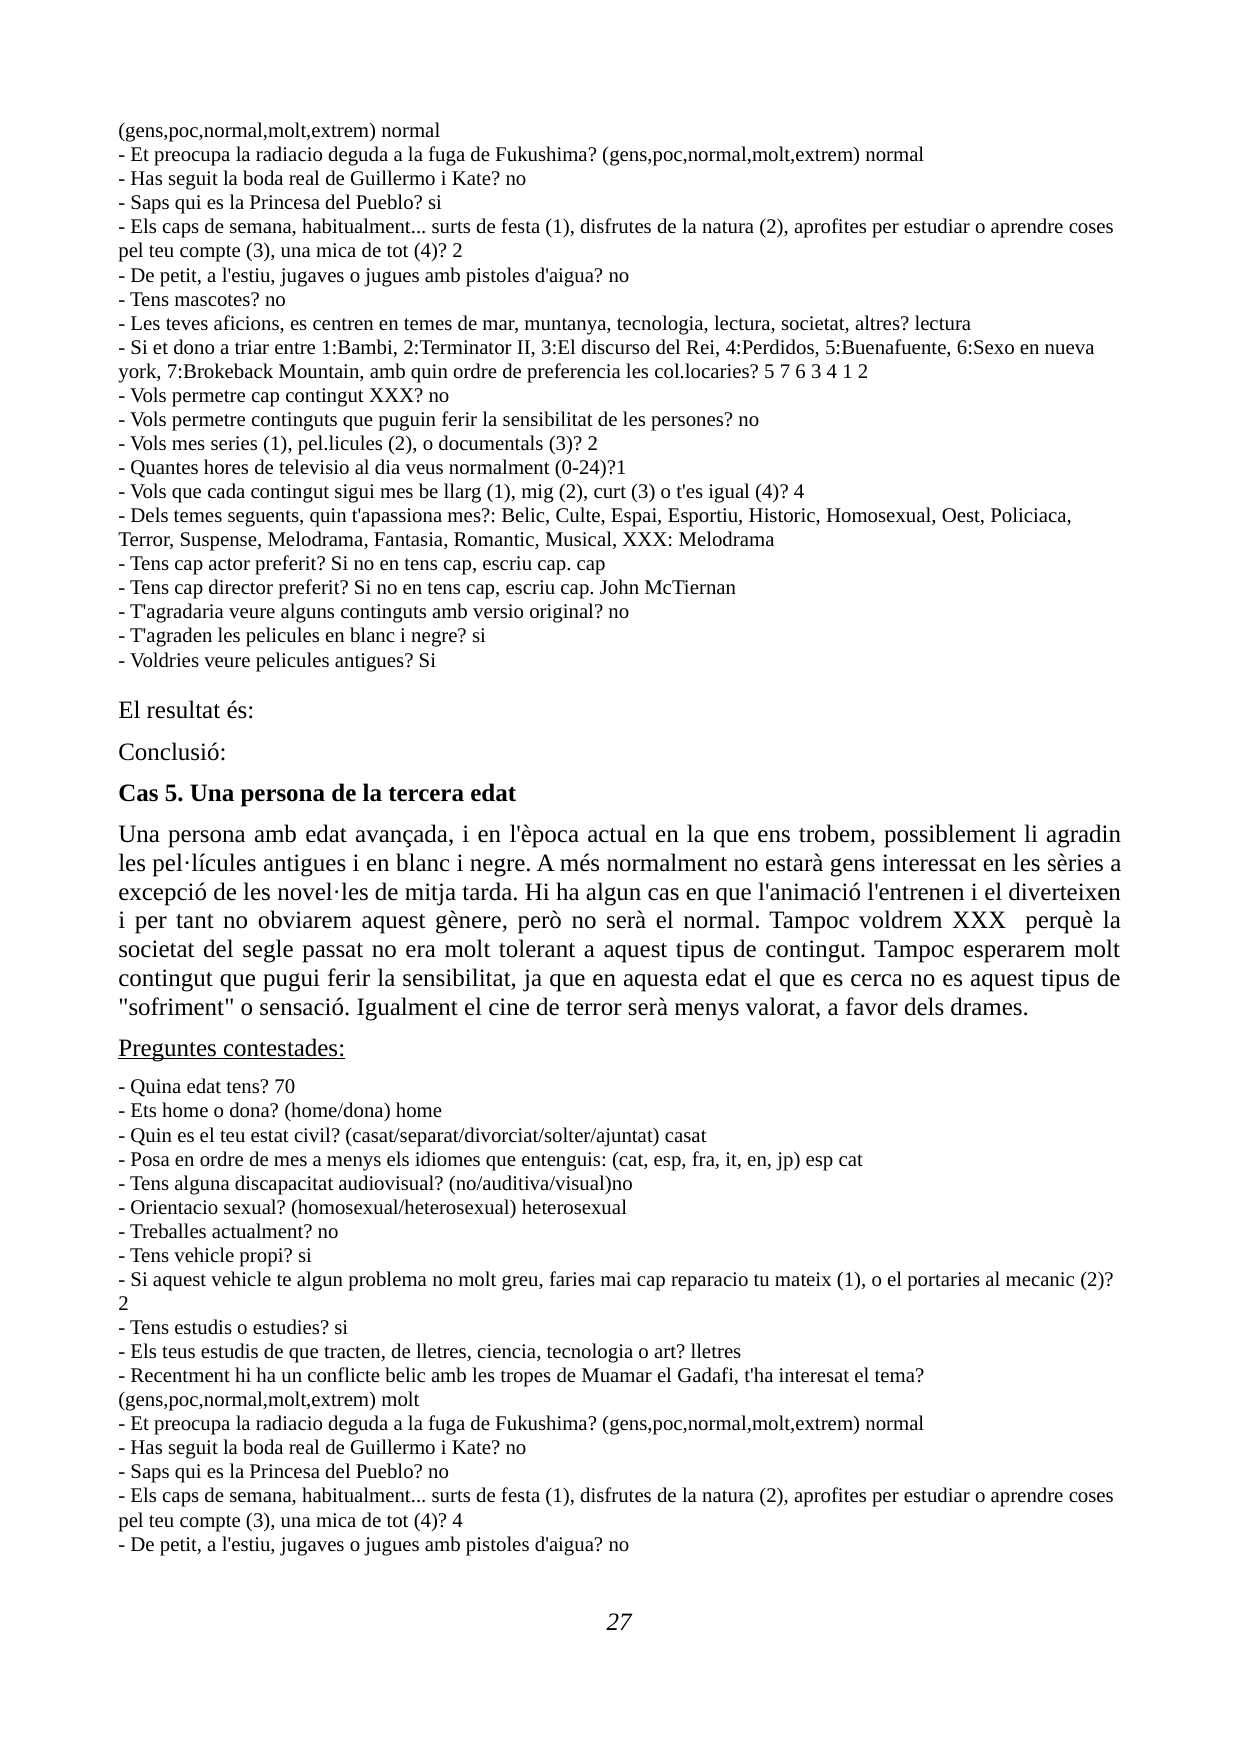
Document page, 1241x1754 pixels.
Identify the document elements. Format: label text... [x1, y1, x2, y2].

text - Els teus estudis de que tracten, de lletres, ciencia, tecnologia o art? lletres [118, 1339, 1122, 1363]
text El resultat és: [118, 696, 1122, 724]
text - Tens vehicle propi? si [118, 1243, 1122, 1267]
text - Vols permetre continguts que puguin ferir la sensibilitat de les persones? no [118, 407, 1122, 431]
text - De petit, a l'estiu, jugaves o jugues amb pistoles d'aigua? no [118, 262, 1122, 287]
text - Quantes hores de televisio al dia veus normalment (0-24)?1 [118, 455, 1122, 479]
text - Vols mes series (1), pel.licules (2), o documentals (3)? 2 [118, 431, 1122, 455]
text - Quin es el teu estat civil? (casat/separat/divorciat/solter/ajuntat) casat [118, 1122, 1122, 1147]
text - Saps qui es la Princesa del Pueblo? si [118, 190, 1122, 214]
text (gens,poc,normal,molt,extrem) normal [118, 118, 1122, 142]
text - Tens cap actor preferit? Si no en tens cap, escriu cap. cap [118, 551, 1122, 575]
text - Les teves aficions, es centren en temes de mar, muntanya, tecnologia, lectura, societat, altres? lectura [118, 311, 1122, 335]
text - Els caps de semana, habitualment... surts de festa (1), disfrutes de la natura (2), aprofites per estudiar o aprendre coses pel teu compte (3), una mica de tot (4)? 2 [118, 214, 1122, 262]
text - T'agraden les pelicules en blanc i negre? si [118, 623, 1122, 647]
text - De petit, a l'estiu, jugaves o jugues amb pistoles d'aigua? no [118, 1532, 1122, 1556]
text - Quina edat tens? 70 [118, 1074, 1122, 1098]
text - Et preocupa la radiacio deguda a la fuga de Fukushima? (gens,poc,normal,molt,extrem) normal [118, 1411, 1122, 1435]
text - Tens cap director preferit? Si no en tens cap, escriu cap. John McTiernan [118, 575, 1122, 599]
text - Si et dono a triar entre 1:Bambi, 2:Terminator II, 3:El discurso del Rei, 4:Perdidos, 5:Buenafuente, 6:Sexo en nueva york, 7:Brokeback Mountain, amb quin ordre de preferencia les col.locaries? 5 7 6 3 4 1 2 [118, 335, 1122, 383]
text Preguntes contestades: [118, 1033, 1122, 1062]
text - Has seguit la boda real de Guillermo i Kate? no [118, 166, 1122, 190]
text - Orientacio sexual? (homosexual/heterosexual) heterosexual [118, 1195, 1122, 1219]
text - Has seguit la boda real de Guillermo i Kate? no [118, 1435, 1122, 1459]
text - Treballes actualment? no [118, 1219, 1122, 1243]
text - Els caps de semana, habitualment... surts de festa (1), disfrutes de la natura (2), aprofites per estudiar o aprendre coses pel teu compte (3), una mica de tot (4)? 4 [118, 1483, 1122, 1532]
text - Voldries veure pelicules antigues? Si [118, 647, 1122, 672]
text - Dels temes seguents, quin t'apassiona mes?: Belic, Culte, Espai, Esportiu, Historic, Homosexual, Oest, Policiaca, Terror, Suspense, Melodrama, Fantasia, Romantic, Musical, XXX: Melodrama [118, 503, 1122, 551]
text - T'agradaria veure alguns continguts amb versio original? no [118, 599, 1122, 623]
text - Tens estudis o estudies? si [118, 1315, 1122, 1339]
text - Tens mascotes? no [118, 287, 1122, 311]
text - Ets home o dona? (home/dona) home [118, 1098, 1122, 1122]
text - Vols que cada contingut sigui mes be llarg (1), mig (2), curt (3) o t'es igual (4)? 4 [118, 479, 1122, 503]
text - Si aquest vehicle te algun problema no molt greu, faries mai cap reparacio tu mateix (1), o el portaries al mecanic (2)? 2 [118, 1267, 1122, 1315]
text - Et preocupa la radiacio deguda a la fuga de Fukushima? (gens,poc,normal,molt,extrem) normal [118, 142, 1122, 166]
text - Vols permetre cap contingut XXX? no [118, 383, 1122, 407]
text - Posa en ordre de mes a menys els idiomes que entenguis: (cat, esp, fra, it, en, jp) esp cat [118, 1147, 1122, 1171]
text Cas 5. Una persona de la tercera edat [118, 778, 1122, 807]
text - Recentment hi ha un conflicte belic amb les tropes de Muamar el Gadafi, t'ha interesat el tema? (gens,poc,normal,molt,extrem) molt [118, 1363, 1122, 1411]
text Una persona amb edat avançada, i en l'època actual en la que ens trobem, possiblement li agradin les pel·lícules antigues i en blanc i negre. A més normalment no estarà gens interessat en les sèries a excepció de les novel·les de mitja tarda. Hi ha algun cas en que l'animació l'entrenen i el diverteixen i per tant no obviarem aquest gènere, però no serà el normal. Tampoc voldrem XXX perquè la societat del segle passat no era molt tolerant a aquest tipus de contingut. Tampoc esperarem molt contingut que pugui ferir la sensibilitat, ja que en aquesta edat el que es cerca no es aquest tipus de "sofriment" o sensació. Igualment el cine de terror serà menys valorat, a favor dels drames. [118, 819, 1122, 1021]
text - Saps qui es la Princesa del Pueblo? no [118, 1459, 1122, 1483]
text Conclusió: [118, 737, 1122, 766]
text - Tens alguna discapacitat audiovisual? (no/auditiva/visual)no [118, 1171, 1122, 1195]
